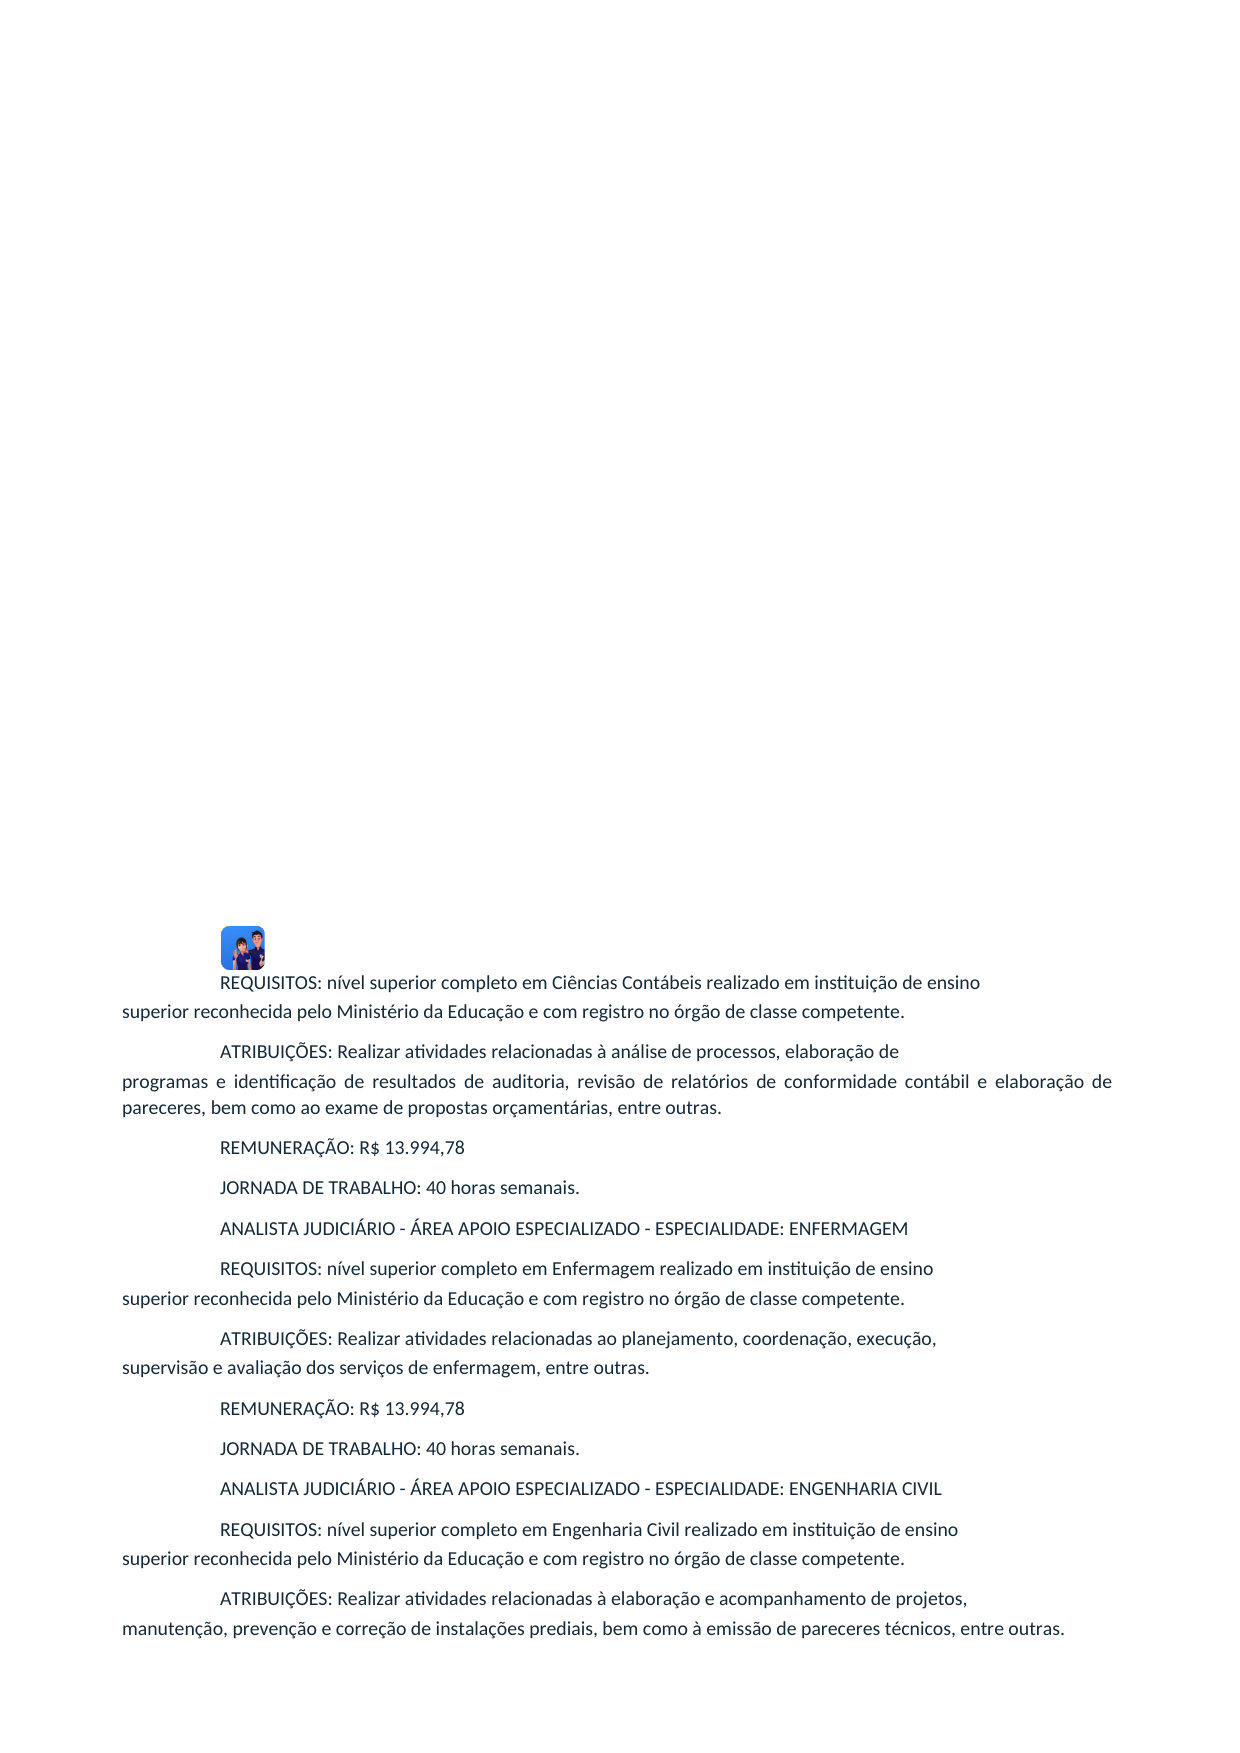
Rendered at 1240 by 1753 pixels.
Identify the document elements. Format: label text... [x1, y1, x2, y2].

text REQUISITOS: nível superior completo em Ciências Contábeis realizado em instituição de ensino [220, 970, 1115, 994]
text REMUNERAÇÃO: R$ 13.994,78 [220, 1396, 1115, 1420]
text supervisão e avaliação dos serviços de enfermagem, entre outras. [122, 1355, 1115, 1379]
text REMUNERAÇÃO: R$ 13.994,78 [220, 1135, 1115, 1159]
text ANALISTA JUDICIÁRIO - ÁREA APOIO ESPECIALIZADO - ESPECIALIDADE: ENFERMAGEM [220, 1216, 1115, 1240]
text REQUISITOS: nível superior completo em Engenharia Civil realizado em instituição de ensino [220, 1517, 1115, 1541]
text superior reconhecida pelo Ministério da Educação e com registro no órgão de classe competente. [122, 1286, 1115, 1310]
text JORNADA DE TRABALHO: 40 horas semanais. [220, 1436, 1115, 1460]
text programas e identificação de resultados de auditoria, revisão de relatórios de conformidade contábil e elaboração de pareceres, bem como ao exame de propostas orçamentárias, entre outras. [122, 1069, 1115, 1119]
text manutenção, prevenção e correção de instalações prediais, bem como à emissão de pareceres técnicos, entre outras. [122, 1616, 1115, 1640]
text ATRIBUIÇÕES: Realizar atividades relacionadas à análise de processos, elaboração de [220, 1039, 1115, 1064]
text REQUISITOS: nível superior completo em Enfermagem realizado em instituição de ensino [220, 1256, 1115, 1280]
text JORNADA DE TRABALHO: 40 horas semanais. [220, 1176, 1115, 1200]
text ANALISTA JUDICIÁRIO - ÁREA APOIO ESPECIALIZADO - ESPECIALIDADE: ENGENHARIA CIVIL [220, 1476, 1115, 1501]
text superior reconhecida pelo Ministério da Educação e com registro no órgão de classe competente. [122, 1546, 1115, 1570]
text superior reconhecida pelo Ministério da Educação e com registro no órgão de classe competente. [122, 999, 1115, 1023]
text ATRIBUIÇÕES: Realizar atividades relacionadas à elaboração e acompanhamento de projetos, [220, 1586, 1115, 1611]
text ATRIBUIÇÕES: Realizar atividades relacionadas ao planejamento, coordenação, execução, [220, 1326, 1115, 1350]
